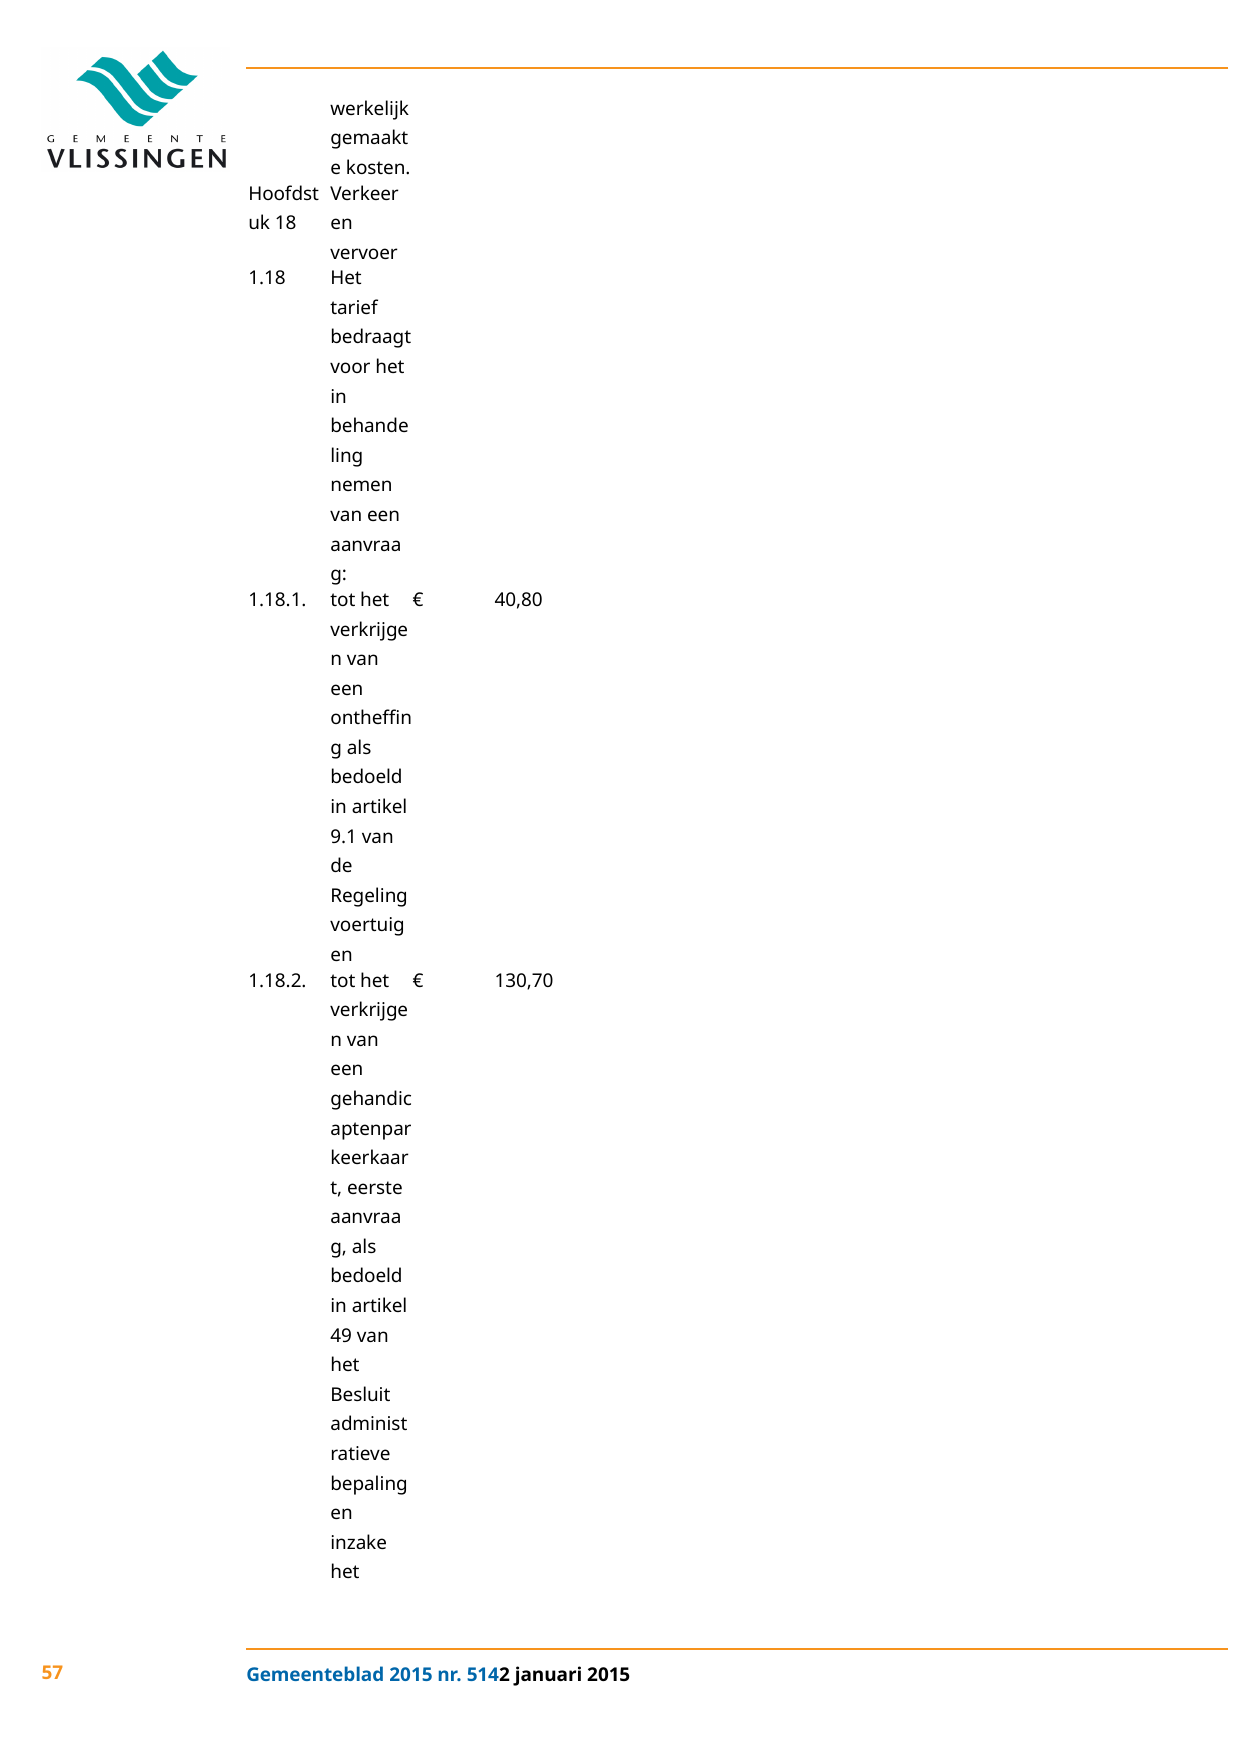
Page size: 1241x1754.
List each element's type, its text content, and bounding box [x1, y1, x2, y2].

table_cell Hoofdstuk 18 [248, 180, 330, 264]
table_cell werkelijk gemaakte kosten. [330, 95, 412, 180]
table_cell [659, 967, 741, 1584]
table_cell [1069, 586, 1152, 967]
table_cell [494, 95, 577, 180]
table_cell [905, 967, 987, 1584]
table_cell [494, 180, 577, 264]
table_cell tot het verkrijgen van een ontheffing als bedoeld in artikel 9.1 van de Regeling voertuigen [330, 586, 412, 967]
table_cell [823, 180, 905, 264]
table_cell [1069, 180, 1152, 264]
table_cell [1069, 95, 1152, 180]
table_cell [741, 586, 823, 967]
table_cell [659, 180, 741, 264]
table_cell [823, 586, 905, 967]
table_cell [1069, 967, 1152, 1584]
table_cell [577, 967, 659, 1584]
table_cell 1.18.1. [248, 586, 330, 967]
table_cell [577, 586, 659, 967]
table_cell [987, 586, 1069, 967]
table_cell [905, 586, 987, 967]
table_cell [412, 95, 494, 180]
table_cell [741, 265, 823, 586]
table_cell [577, 265, 659, 586]
table_cell € [412, 586, 494, 967]
table_cell [412, 265, 494, 586]
table_cell [987, 95, 1069, 180]
table_cell [659, 95, 741, 180]
table_cell [823, 265, 905, 586]
table_cell € [412, 967, 494, 1584]
table_cell [987, 967, 1069, 1584]
table_cell [494, 265, 577, 586]
table_cell [248, 95, 330, 180]
table_cell [659, 265, 741, 586]
table_cell [905, 95, 987, 180]
table_cell [987, 265, 1069, 586]
table_cell [741, 95, 823, 180]
table_cell Het tarief bedraagt voor het in behandeling nemen van een aanvraag: [330, 265, 412, 586]
table_cell [987, 180, 1069, 264]
table_cell 40,80 [494, 586, 577, 967]
table_cell tot het verkrijgen van een gehandicaptenparkeerkaart, eerste aanvraag, als bedoeld in artikel 49 van het Besluit administratieve bepalingen inzake het [330, 967, 412, 1584]
table_cell 130,70 [494, 967, 577, 1584]
table_cell [659, 586, 741, 967]
table_cell [577, 95, 659, 180]
table_cell [905, 180, 987, 264]
table_cell [577, 180, 659, 264]
table_cell [741, 967, 823, 1584]
table_cell [823, 95, 905, 180]
table_cell [905, 265, 987, 586]
table_cell [741, 180, 823, 264]
table_cell [823, 967, 905, 1584]
picture [41, 47, 231, 172]
table_cell Verkeer en vervoer [330, 180, 412, 264]
table_cell 1.18 [248, 265, 330, 586]
table_cell [412, 180, 494, 264]
table_cell 1.18.2. [248, 967, 330, 1584]
table_cell [1069, 265, 1152, 586]
